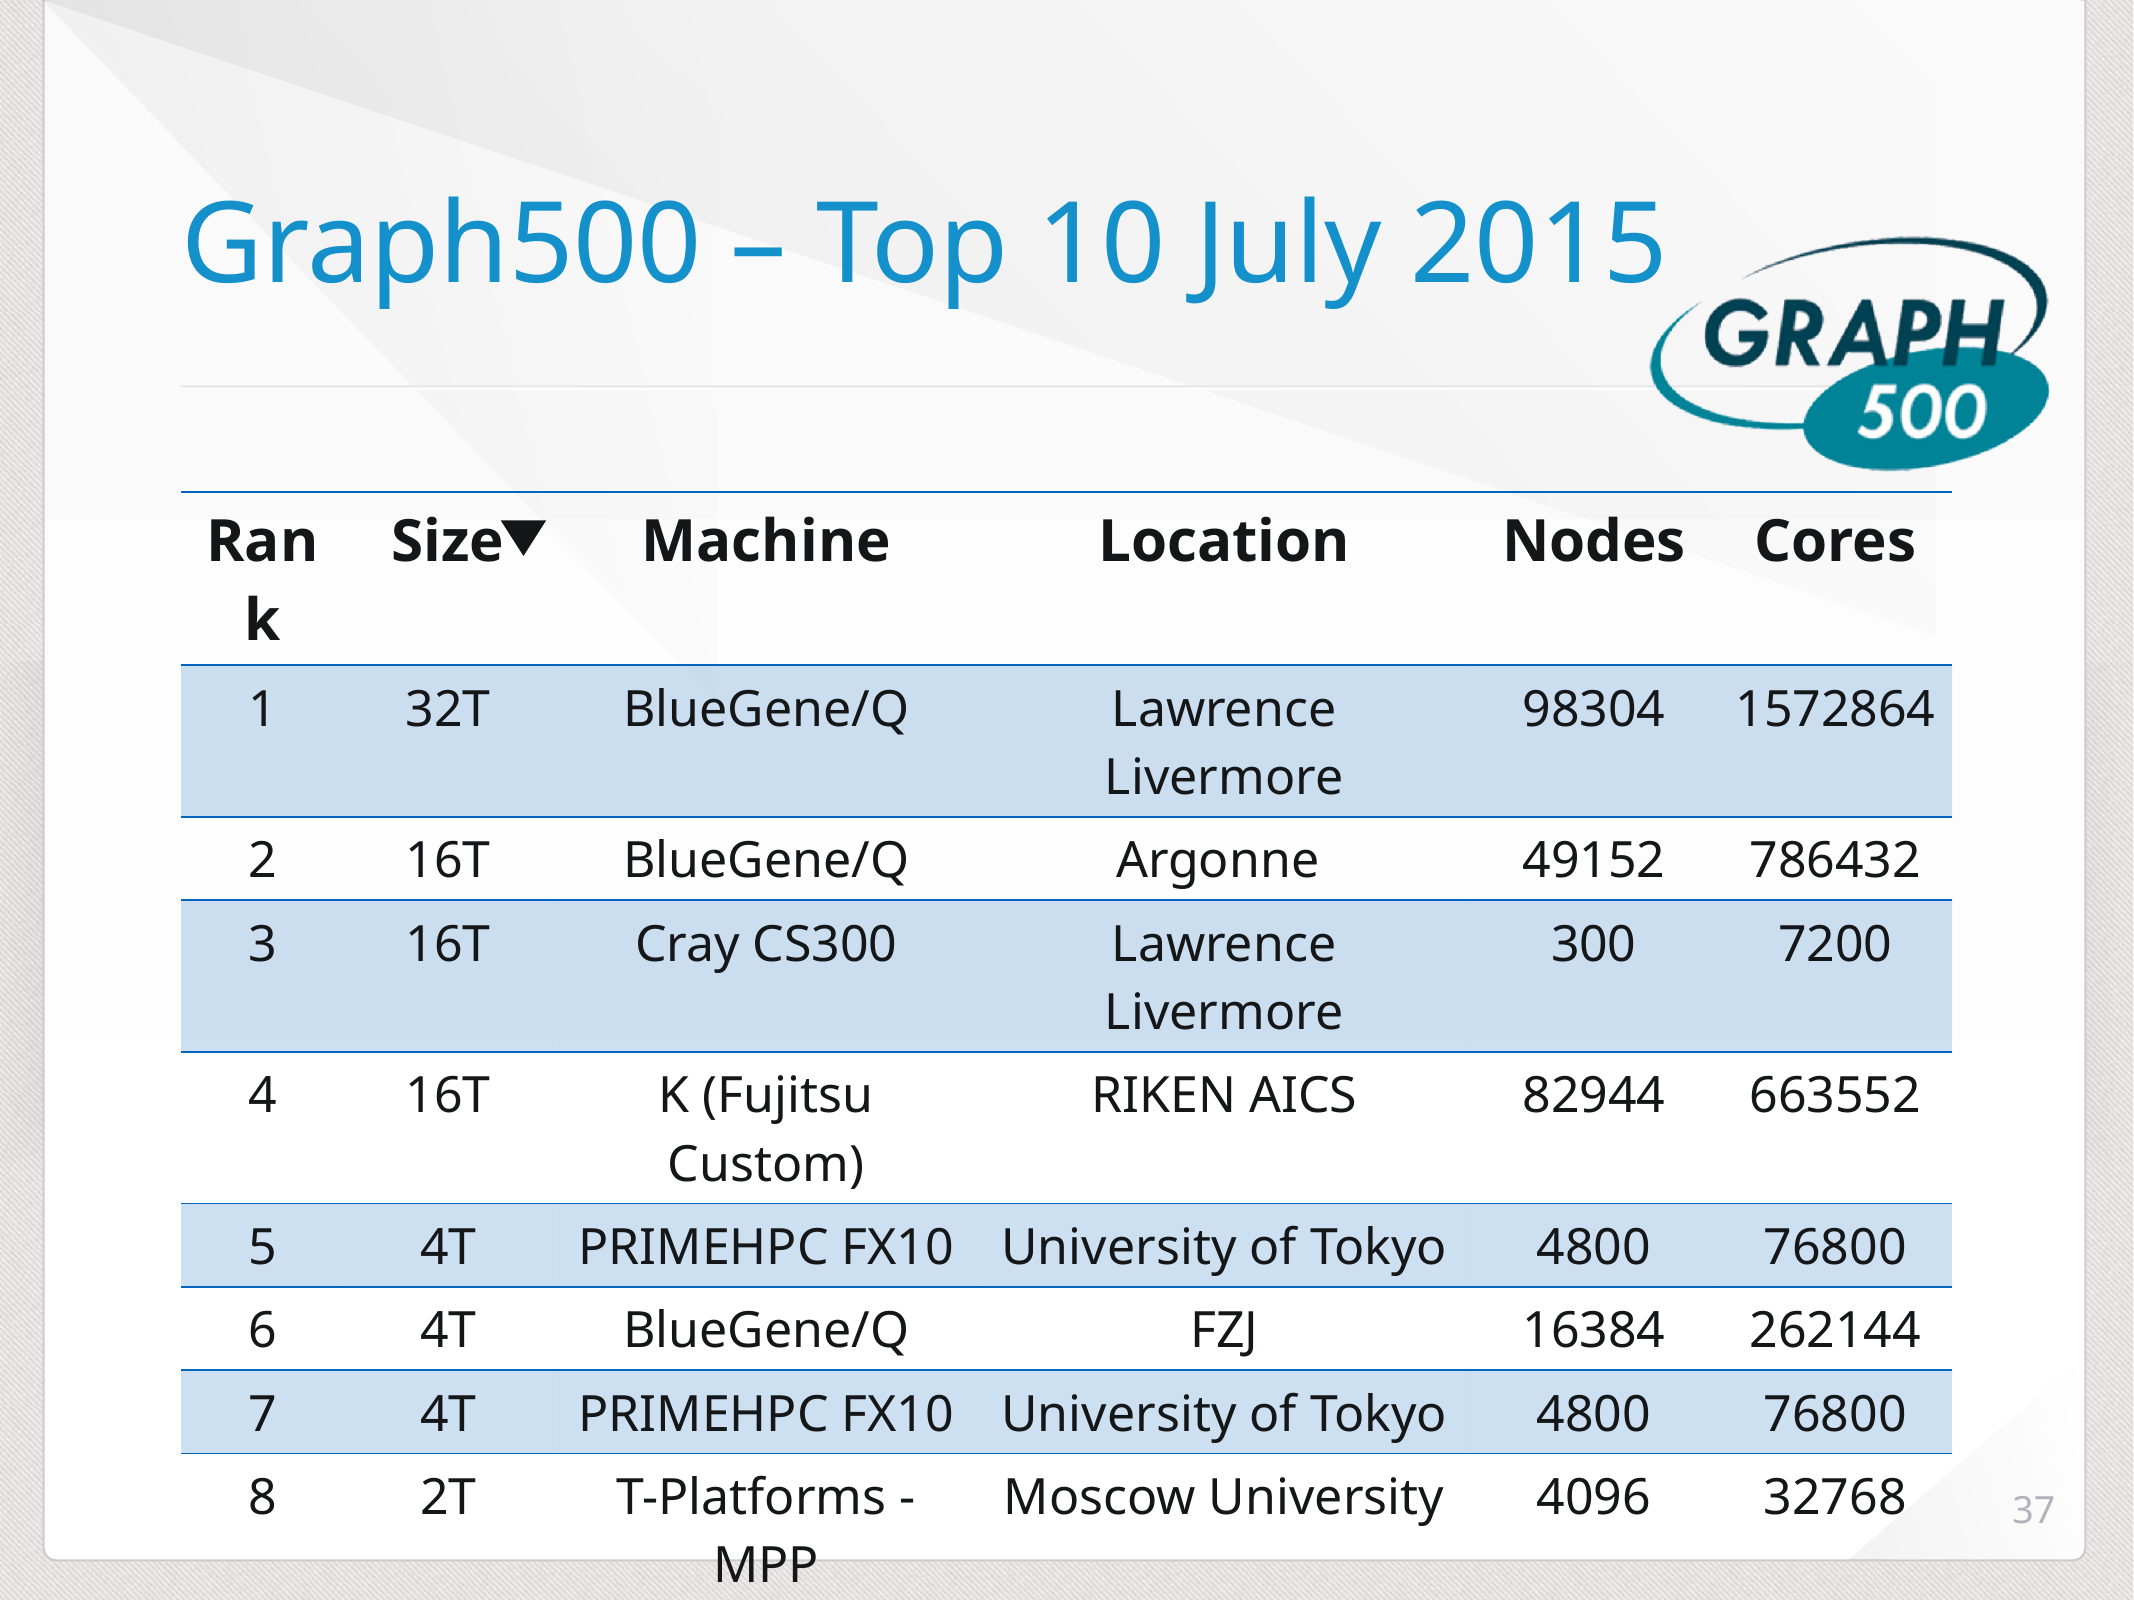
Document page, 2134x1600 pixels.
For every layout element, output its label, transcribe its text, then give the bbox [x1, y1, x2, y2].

table_cell 82944 [1469, 1053, 1719, 1203]
table_cell BlueGene/Q [553, 666, 979, 816]
table_cell 4800 [1469, 1204, 1719, 1286]
table_cell 4T [344, 1371, 553, 1453]
table_cell 663552 [1719, 1053, 1952, 1203]
table_cell 8 [181, 1454, 344, 1600]
table_cell Argonne [979, 818, 1469, 899]
table_cell 4096 [1469, 1454, 1719, 1600]
table_cell 49152 [1469, 818, 1719, 899]
table_cell 7 [181, 1371, 344, 1453]
table_cell 3 [181, 901, 344, 1051]
table_cell 4800 [1469, 1371, 1719, 1453]
table_cell 76800 [1719, 1204, 1952, 1286]
table_cell 76800 [1719, 1371, 1952, 1453]
table_cell Moscow University [979, 1454, 1469, 1600]
table_cell BlueGene/Q [553, 818, 979, 899]
text_box [500, 520, 547, 556]
table_cell 32768 [1719, 1454, 1952, 1600]
table_cell 7200 [1719, 901, 1952, 1051]
table_cell 2T [344, 1454, 553, 1600]
table_cell 262144 [1719, 1288, 1952, 1369]
table_cell 2 [181, 818, 344, 899]
table_cell 32T [344, 666, 553, 816]
title Graph500 – Top 10 July 2015 [181, 145, 1953, 355]
table_cell 16T [344, 1053, 553, 1203]
picture [1952, 0, 2134, 1600]
table_cell Lawrence Livermore [979, 901, 1469, 1051]
slide_number [1952, 1476, 2071, 1548]
table_header Nodes [1469, 493, 1719, 664]
table_cell T-Platforms - MPP [553, 1454, 979, 1600]
table_cell 4T [344, 1288, 553, 1369]
table_cell 4 [181, 1053, 344, 1203]
table_cell 16T [344, 901, 553, 1051]
table_cell 786432 [1719, 818, 1952, 899]
table_header Rank [181, 493, 344, 664]
table_cell FZJ [979, 1288, 1469, 1369]
table_cell 1 [181, 666, 344, 816]
table_cell K (Fujitsu Custom) [553, 1053, 979, 1203]
table_cell 5 [181, 1204, 344, 1286]
table_header Location [979, 493, 1469, 664]
table_cell PRIMEHPC FX10 [553, 1204, 979, 1286]
table_cell RIKEN AICS [979, 1053, 1469, 1203]
table_header Cores [1719, 493, 1952, 664]
table_header Machine [553, 493, 979, 664]
table_cell University of Tokyo [979, 1204, 1469, 1286]
table_header Size [344, 493, 553, 664]
table_cell 4T [344, 1204, 553, 1286]
picture [0, 0, 181, 1600]
table_cell 98304 [1469, 666, 1719, 816]
table_cell 300 [1469, 901, 1719, 1051]
table_cell Lawrence Livermore [979, 666, 1469, 816]
table_cell Cray CS300 [553, 901, 979, 1051]
table_cell 16T [344, 818, 553, 899]
table_cell 16384 [1469, 1288, 1719, 1369]
table_cell 1572864 [1719, 666, 1952, 816]
table_cell PRIMEHPC FX10 [553, 1371, 979, 1453]
table_cell 6 [181, 1288, 344, 1369]
table_cell BlueGene/Q [553, 1288, 979, 1369]
picture [1648, 236, 2050, 472]
table_cell University of Tokyo [979, 1371, 1469, 1453]
